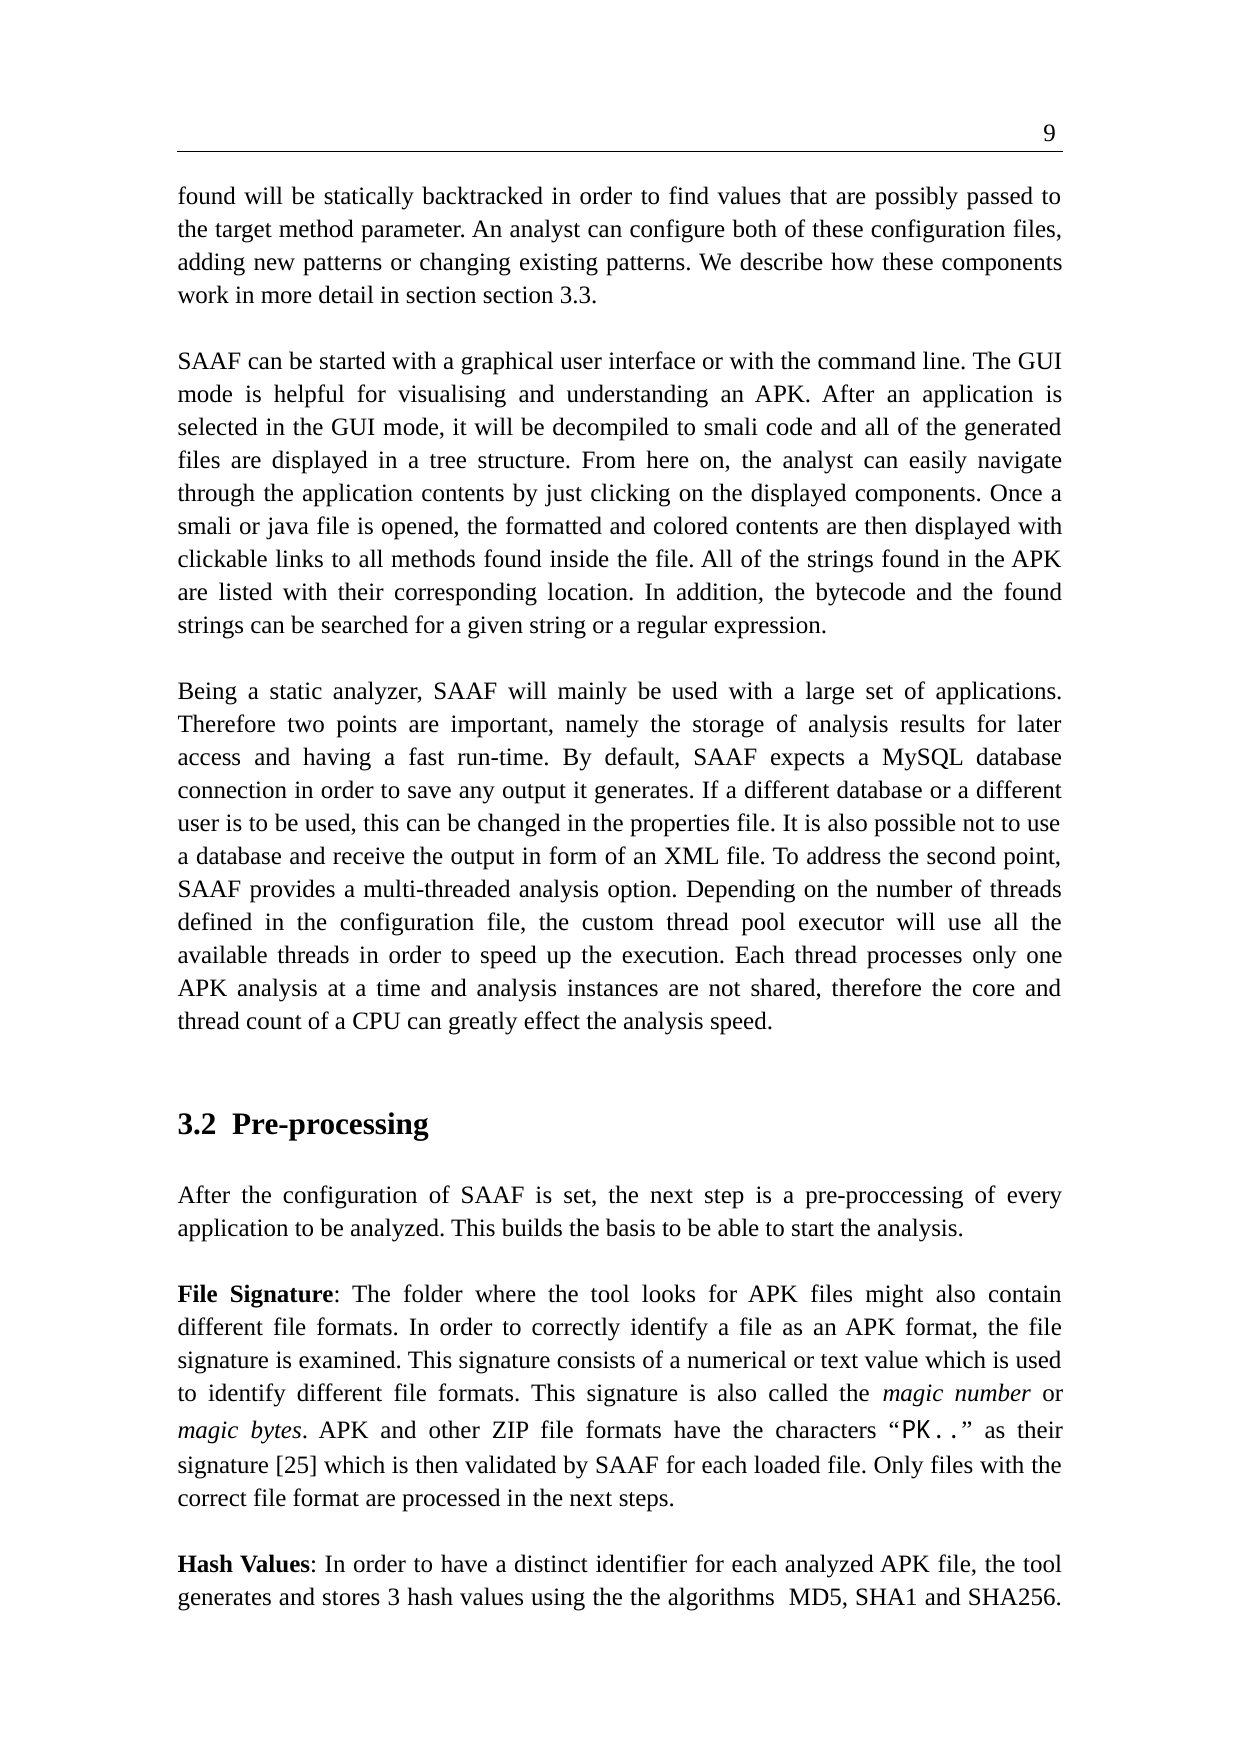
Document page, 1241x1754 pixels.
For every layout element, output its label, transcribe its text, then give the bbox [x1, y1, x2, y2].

text Hash Values: In order to have a distinct identifier for each analyzed APK file, the tool generates and stores 3 hash values using the the algorithms MD5, SHA1 and SHA256. [177, 1549, 1063, 1611]
text After the configuration of SAAF is set, the next step is a pre-proccessing of every application to be analyzed. This builds the basis to be able to start the analysis. [177, 1180, 1063, 1241]
text SAAF can be started with a graphical user interface or with the command line. The GUI mode is helpful for visualising and understanding an APK. After an application is selected in the GUI mode, it will be decompiled to smali code and all of the generated files are displayed in a tree structure. From here on, the analyst can easily navigate through the application contents by just clicking on the displayed components. Once a smali or java file is opened, the formatted and colored contents are then displayed with clickable links to all methods found inside the file. All of the strings found in the APK are listed with their corresponding location. In addition, the bytecode and the found strings can be searched for a given string or a regular expression. [177, 346, 1063, 639]
text Being a static analyzer, SAAF will mainly be used with a large set of applications. Therefore two points are important, namely the storage of analysis results for later access and having a fast run-time. By default, SAAF expects a MySQL database connection in order to save any output it generates. If a different database or a different user is to be used, this can be changed in the properties file. It is also possible not to use a database and receive the output in form of an XML file. To address the second point, SAAF provides a multi-threaded analysis option. Depending on the number of threads defined in the configuration file, the custom thread pool executor will use all the available threads in order to speed up the execution. Each thread processes only one APK analysis at a time and analysis instances are not shared, therefore the core and thread count of a CPU can greatly effect the analysis speed. [177, 676, 1063, 1035]
text 3.2 Pre-processing [177, 1105, 1063, 1141]
text found will be statically backtracked in order to find values that are possibly passed to the target method parameter. An analyst can configure both of these configuration files, adding new patterns or changing existing patterns. We describe how these components work in more detail in section section 3.3. [177, 181, 1063, 309]
text File Signature: The folder where the tool looks for APK files might also contain different file formats. In order to correctly identify a file as an APK format, the file signature is examined. This signature consists of a numerical or text value which is used to identify different file formats. This signature is also called the magic number or magic bytes. APK and other ZIP file formats have the characters “PK..” as their signature [25] which is then validated by SAAF for each loaded file. Only files with the correct file format are processed in the next steps. [177, 1279, 1063, 1512]
